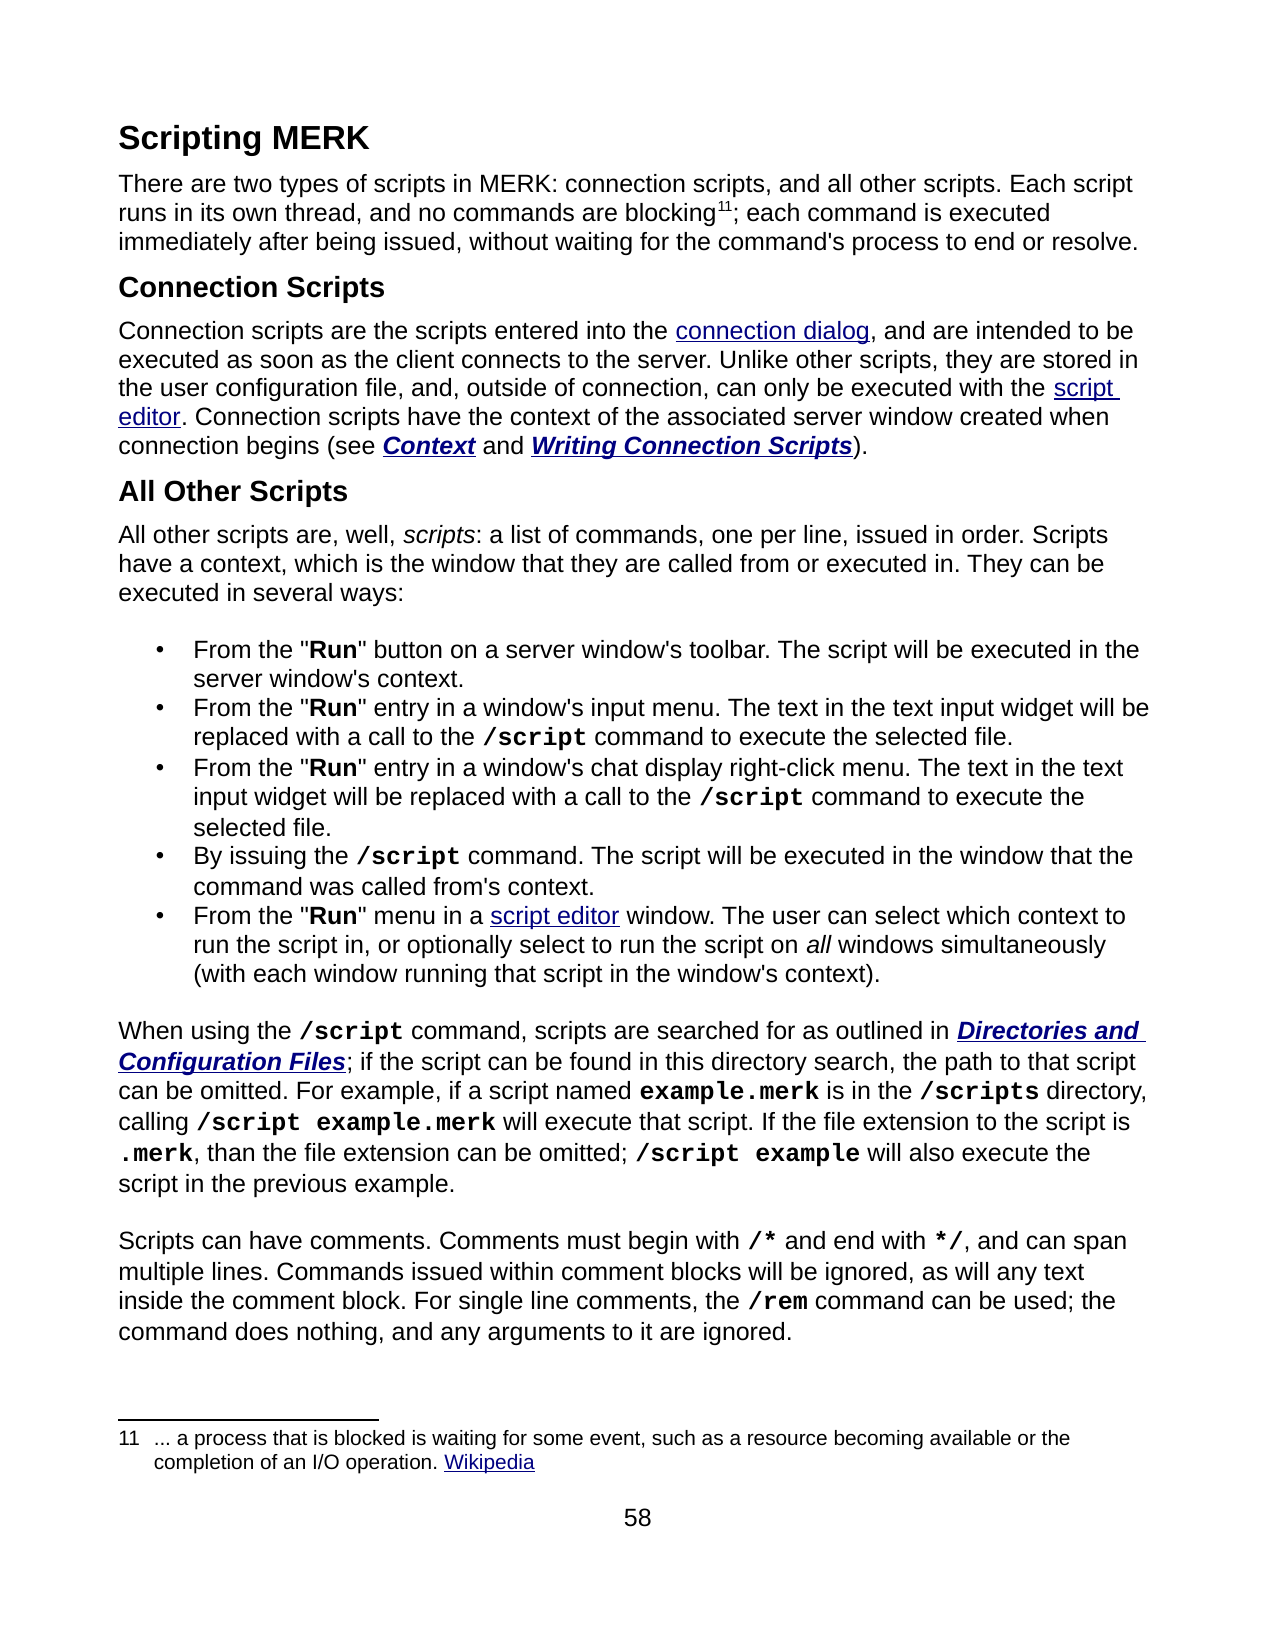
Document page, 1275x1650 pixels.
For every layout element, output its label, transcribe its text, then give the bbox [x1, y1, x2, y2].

subtitle All Other Scripts [118, 474, 1157, 508]
text Scripts can have comments. Comments must begin with /* and end with */, and can span multiple lines. Commands issued within comment blocks will be ignored, as will any text inside the comment block. For single line comments, the /rem command can be used; the command does nothing, and any arguments to it are ignored. [118, 1226, 1157, 1345]
list By issuing the /script command. The script will be executed in the window that the command was called from's context. [156, 841, 1157, 901]
text When using the /script command, scripts are searched for as outlined in Directories and Configuration Files; if the script can be found in this directory search, the path to that script can be omitted. For example, if a script named example.merk is in the /scripts directory, calling /script example.merk will execute that script. If the file extension to the script is .merk, than the file extension can be omitted; /script example will also execute the script in the previous example. [118, 1016, 1157, 1197]
subtitle Scripting MERK [118, 118, 1157, 157]
text Connection scripts are the scripts entered into the connection dialog, and are intended to be executed as soon as the client connects to the server. Unlike other scripts, they are stored in the user configuration file, and, outside of connection, can only be executed with the script editor. Connection scripts have the context of the associated server window created when connection begins (see Context and Writing Connection Scripts). [118, 316, 1157, 460]
text All other scripts are, well, scripts: a list of commands, one per line, issued in order. Scripts have a context, which is the window that they are called from or executed in. They can be executed in several ways: [118, 520, 1157, 607]
list From the "Run" menu in a script editor window. The user can select which context to run the script in, or optionally select to run the script on all windows simultaneously (with each window running that script in the window's context). [156, 901, 1157, 987]
text There are two types of scripts in MERK: connection scripts, and all other scripts. Each script runs in its own thread, and no commands are blocking; each command is executed immediately after being issued, without waiting for the command's process to end or resolve. [118, 169, 1157, 255]
subtitle Connection Scripts [118, 270, 1157, 303]
list From the "Run" entry in a window's input menu. The text in the text input widget will be replaced with a call to the /script command to execute the selected file. [156, 693, 1157, 753]
list From the "Run" entry in a window's chat display right-click menu. The text in the text input widget will be replaced with a call to the /script command to execute the selected file. [156, 753, 1157, 841]
list From the "Run" button on a server window's toolbar. The script will be executed in the server window's context. [156, 635, 1157, 693]
text ... a process that is blocked is waiting for some event, such as a resource becoming available or the completion of an I/O operation. Wikipedia [118, 1426, 1157, 1474]
